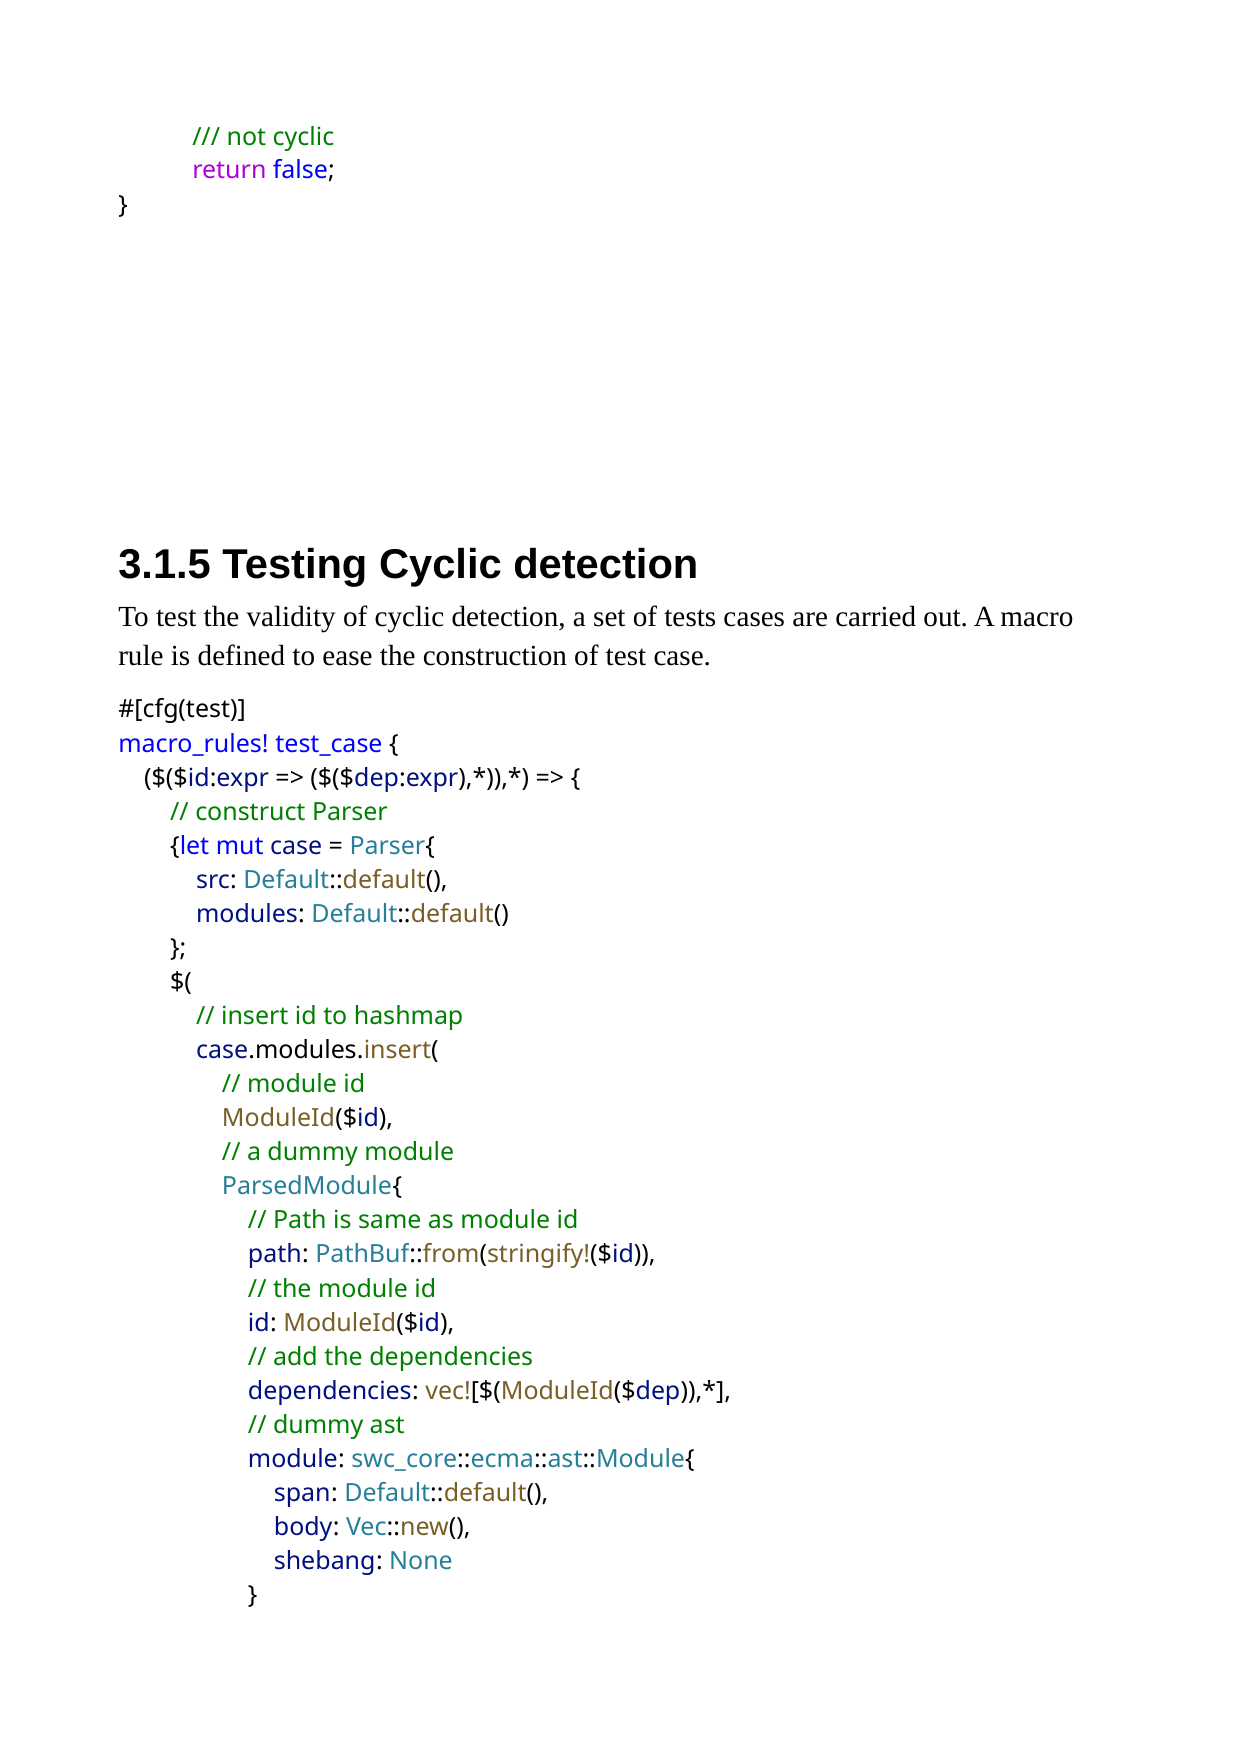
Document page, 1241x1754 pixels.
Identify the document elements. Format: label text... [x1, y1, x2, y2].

text // a dummy module [118, 1134, 1122, 1168]
text // the module id [118, 1270, 1122, 1304]
text ParsedModule{ [118, 1168, 1122, 1202]
text }; [118, 929, 1122, 964]
text case.modules.insert( [118, 1032, 1122, 1066]
text id: ModuleId($id), [118, 1304, 1122, 1338]
text ModuleId($id), [118, 1100, 1122, 1134]
text #[cfg(test)] [118, 691, 1122, 725]
subtitle 3.1.5 Testing Cyclic detection [118, 539, 1122, 587]
text body: Vec::new(), [118, 1509, 1122, 1543]
text path: PathBuf::from(stringify!($id)), [118, 1236, 1122, 1270]
text shebang: None [118, 1543, 1122, 1577]
text // insert id to hashmap [118, 998, 1122, 1032]
text // Path is same as module id [118, 1202, 1122, 1236]
text // add the dependencies [118, 1338, 1122, 1372]
text dependencies: vec![$(ModuleId($dep)),*], [118, 1372, 1122, 1406]
text {let mut case = Parser{ [118, 827, 1122, 861]
text $( [118, 964, 1122, 998]
text // module id [118, 1066, 1122, 1100]
text module: swc_core::ecma::ast::Module{ [118, 1441, 1122, 1474]
text return false; [118, 152, 1122, 186]
text ($($id:expr => ($($dep:expr),*)),*) => { [118, 759, 1122, 793]
text src: Default::default(), [118, 861, 1122, 896]
text macro_rules! test_case { [118, 725, 1122, 759]
text modules: Default::default() [118, 896, 1122, 929]
text // dummy ast [118, 1406, 1122, 1441]
text // construct Parser [118, 793, 1122, 827]
text span: Default::default(), [118, 1474, 1122, 1509]
text } [118, 186, 1122, 220]
text /// not cyclic [118, 118, 1122, 152]
text To test the validity of cyclic detection, a set of tests cases are carried out. A macro rule is defined to ease the construction of test case. [118, 599, 1122, 672]
text } [118, 1577, 1122, 1611]
